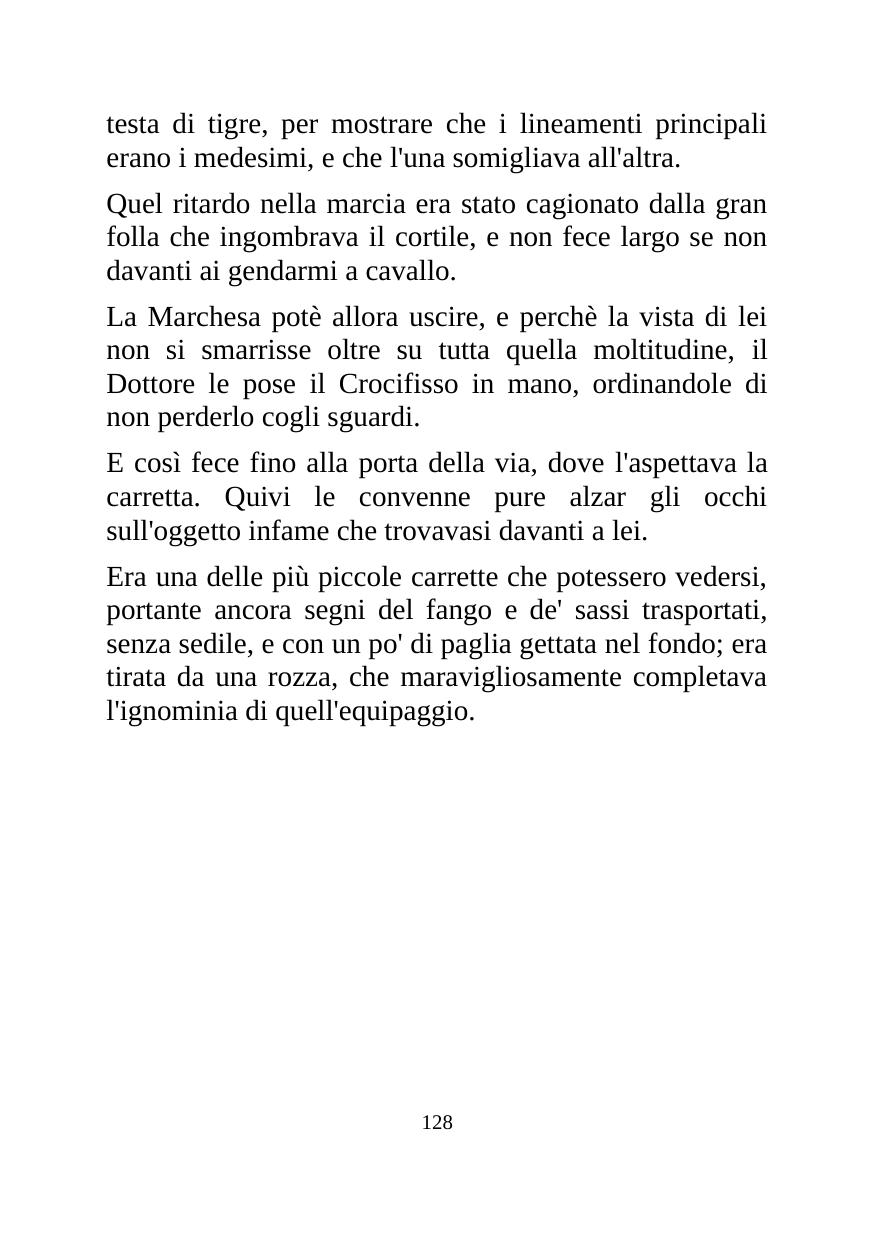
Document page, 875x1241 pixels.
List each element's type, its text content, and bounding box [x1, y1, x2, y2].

text Quel ritardo nella marcia era stato cagionato dalla gran folla che ingombrava il cortile, e non fece largo se non davanti ai gendarmi a cavallo. [106, 186, 768, 286]
text testa di tigre, per mostrare che i lineamenti principali erano i medesimi, e che l'una somigliava all'altra. [106, 106, 768, 173]
text Era una delle più piccole carrette che potessero vedersi, portante ancora segni del fango e de' sassi trasportati, senza sedile, e con un po' di paglia gettata nel fondo; era tirata da una rozza, che maravigliosamente completava l'ignominia di quell'equipaggio. [106, 559, 768, 726]
text E così fece fino alla porta della via, dove l'aspettava la carretta. Quivi le convenne pure alzar gli occhi sull'oggetto infame che trovavasi davanti a lei. [106, 446, 768, 546]
text La Marchesa potè allora uscire, e perchè la vista di lei non si smarrisse oltre su tutta quella moltitudine, il Dottore le pose il Crocifisso in mano, ordinandole di non perderlo cogli sguardi. [106, 299, 768, 433]
